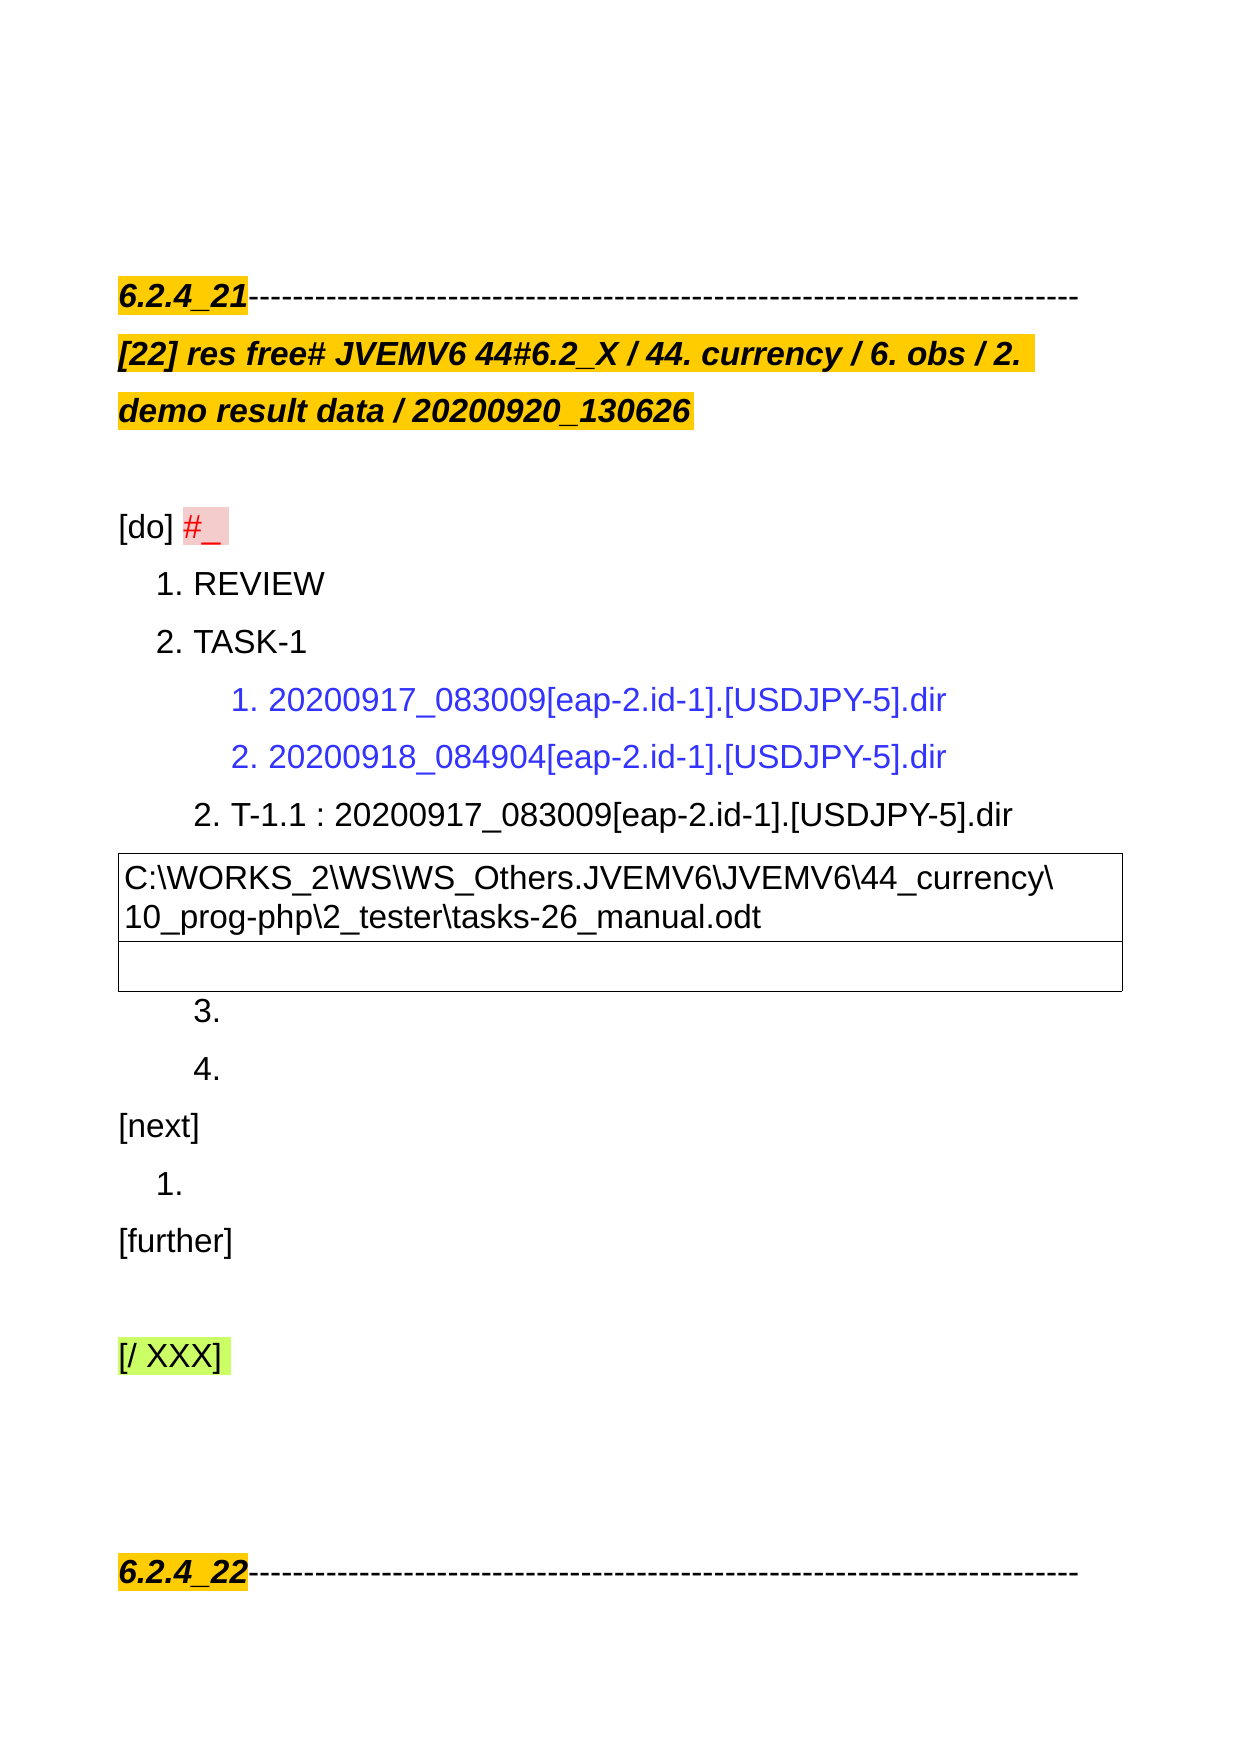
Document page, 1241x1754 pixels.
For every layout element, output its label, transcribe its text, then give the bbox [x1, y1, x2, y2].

text [further] [118, 1221, 1122, 1260]
text [/ XXX] [118, 1279, 1122, 1375]
list 20200918_084904[eap-2.id-1].[USDJPY-5].dir [231, 737, 1122, 776]
list T-1.1 : 20200917_083009[eap-2.id-1].[USDJPY-5].dir [193, 795, 1122, 833]
list 20200917_083009[eap-2.id-1].[USDJPY-5].dir [231, 679, 1122, 718]
list TASK-1 [156, 622, 1122, 660]
table_header C:\WORKS_2\WS\WS_Others.JVEMV6\JVEMV6\44_currency\10_prog-php\2_tester\tasks-26_manual.odt [119, 854, 1122, 941]
list REVIEW [156, 564, 1122, 603]
table_cell [119, 942, 1122, 991]
text 6.2.4_22--------------------------------------------------------------------------- [118, 1552, 1122, 1591]
text [do] #_ [118, 507, 1122, 545]
text 6.2.4_21--------------------------------------------------------------------------- [118, 276, 1122, 315]
text [22] res free# JVEMV6 44#6.2_X / 44. currency / 6. obs / 2. demo result data / 20200920_130626 [118, 334, 1122, 430]
text [next] [118, 1106, 1122, 1144]
